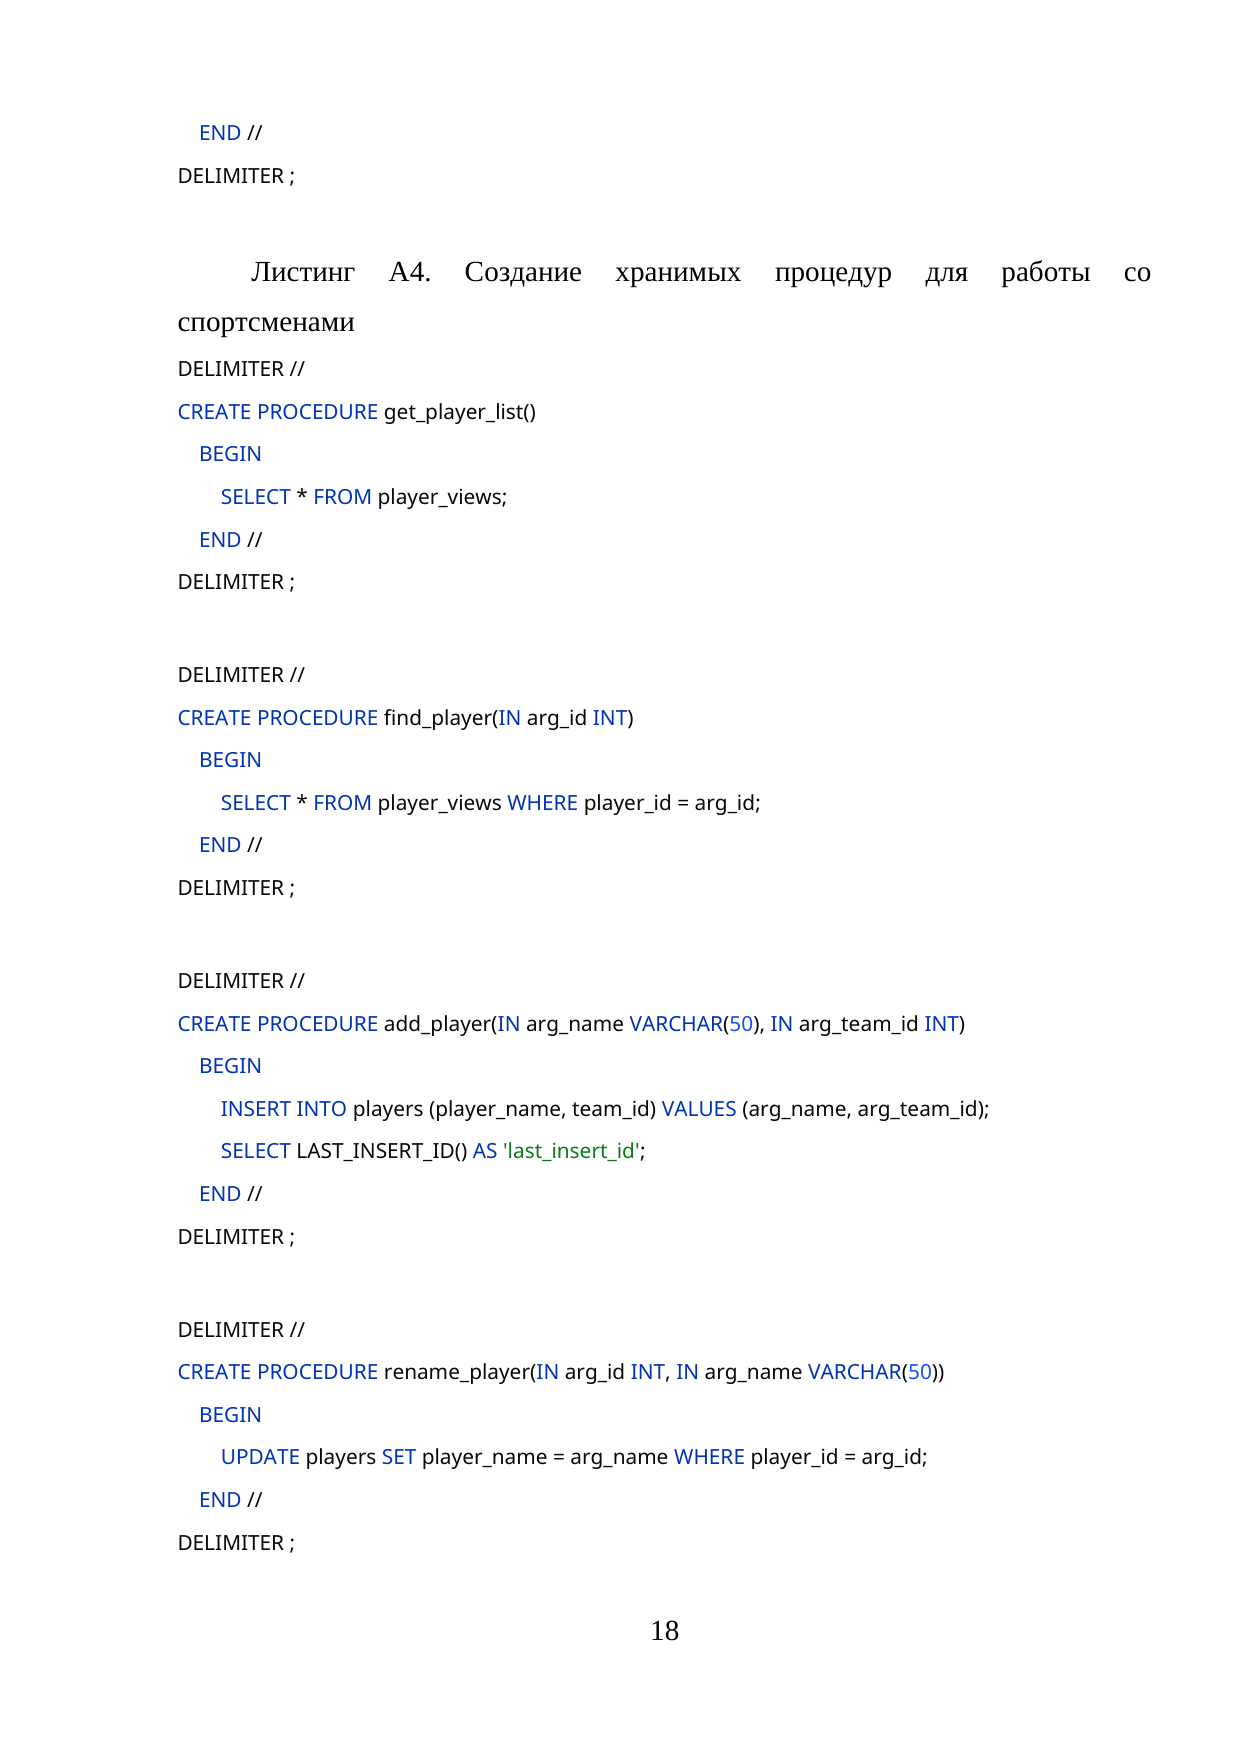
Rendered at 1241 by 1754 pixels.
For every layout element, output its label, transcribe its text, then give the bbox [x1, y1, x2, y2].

list Листинг A4. Создание хранимых процедур для работы со спортсменами [177, 254, 1152, 337]
text DELIMITER // CREATE PROCEDURE get_player_list() BEGIN SELECT * FROM player_views; END // DELIMITER ; DELIMITER // CREATE PROCEDURE find_player(IN arg_id INT) BEGIN SELECT * FROM player_views WHERE player_id = arg_id; END // DELIMITER ; DELIMITER // CREATE PROCEDURE add_player(IN arg_name VARCHAR(50), IN arg_team_id INT) BEGIN INSERT INTO players (player_name, team_id) VALUES (arg_name, arg_team_id); SELECT LAST_INSERT_ID() AS 'last_insert_id'; END // DELIMITER ; DELIMITER // CREATE PROCEDURE rename_player(IN arg_id INT, IN arg_name VARCHAR(50)) BEGIN UPDATE players SET player_name = arg_name WHERE player_id = arg_id; END // DELIMITER ; [177, 354, 1152, 1606]
text END // DELIMITER ; [177, 118, 1152, 189]
